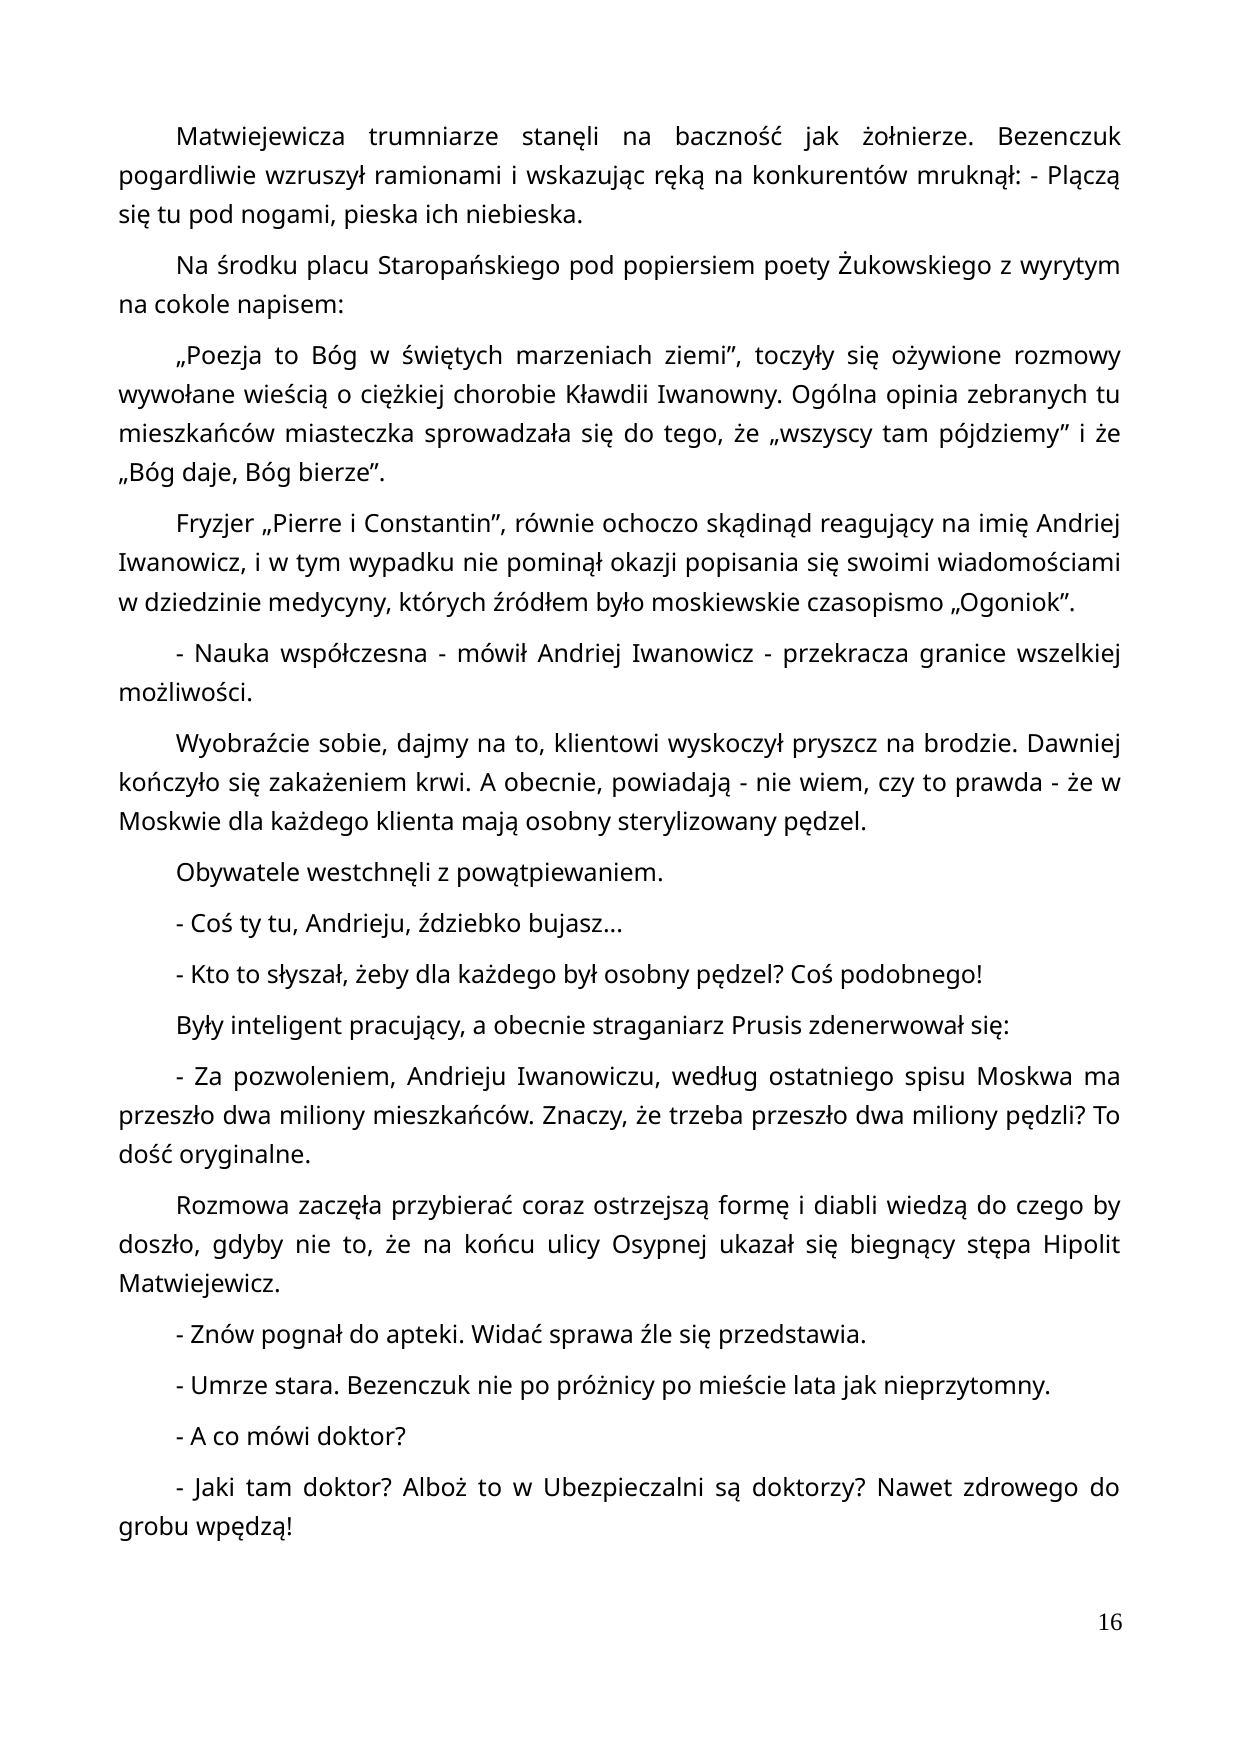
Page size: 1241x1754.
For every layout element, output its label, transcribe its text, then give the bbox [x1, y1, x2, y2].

text Wyobraźcie sobie, dajmy na to, klientowi wyskoczył pryszcz na brodzie. Dawniej kończyło się zakażeniem krwi. A obecnie, powiadają - nie wiem, czy to prawda - że w Moskwie dla każdego klienta mają osobny sterylizowany pędzel. [118, 725, 1122, 838]
text - Umrze stara. Bezenczuk nie po próżnicy po mieście lata jak nieprzytomny. [118, 1368, 1122, 1402]
text - Jaki tam doktor? Alboż to w Ubezpieczalni są doktorzy? Nawet zdrowego do grobu wpędzą! [118, 1470, 1122, 1543]
text Fryzjer „Pierre i Constantin”, równie ochoczo skądinąd reagujący na imię Andriej Iwanowicz, i w tym wypadku nie pominął okazji popisania się swoimi wiadomościami w dziedzinie medycyny, których źródłem było moskiewskie czasopismo „Ogoniok”. [118, 506, 1122, 618]
text - Kto to słyszał, żeby dla każdego był osobny pędzel? Coś podobnego! [118, 956, 1122, 991]
text Były inteligent pracujący, a obecnie straganiarz Prusis zdenerwował się: [118, 1007, 1122, 1041]
text Na środku placu Staropańskiego pod popiersiem poety Żukowskiego z wyrytym na cokole napisem: [118, 247, 1122, 321]
text Obywatele westchnęli z powątpiewaniem. [118, 854, 1122, 889]
text - A co mówi doktor? [118, 1419, 1122, 1453]
text - Nauka współczesna - mówił Andriej Iwanowicz - przekracza granice wszelkiej możliwości. [118, 635, 1122, 708]
text „Poezja to Bóg w świętych marzeniach ziemi”, toczyły się ożywione rozmowy wywołane wieścią o ciężkiej chorobie Kławdii Iwanowny. Ogólna opinia zebranych tu mieszkańców miasteczka sprowadzała się do tego, że „wszyscy tam pójdziemy” i że „Bóg daje, Bóg bierze”. [118, 337, 1122, 489]
text - Za pozwoleniem, Andrieju Iwanowiczu, według ostatniego spisu Moskwa ma przeszło dwa miliony mieszkańców. Znaczy, że trzeba przeszło dwa miliony pędzli? To dość oryginalne. [118, 1058, 1122, 1171]
text - Coś ty tu, Andrieju, ździebko bujasz... [118, 906, 1122, 939]
text - Znów pognał do apteki. Widać sprawa źle się przedstawia. [118, 1317, 1122, 1351]
text Rozmowa zaczęła przybierać coraz ostrzejszą formę i diabli wiedzą do czego by doszło, gdyby nie to, że na końcu ulicy Osypnej ukazał się biegnący stępa Hipolit Matwiejewicz. [118, 1188, 1122, 1300]
text Matwiejewicza trumniarze stanęli na baczność jak żołnierze. Bezenczuk pogardliwie wzruszył ramionami i wskazując ręką na konkurentów mruknął: - Plączą się tu pod nogami, pieska ich niebieska. [118, 118, 1122, 231]
